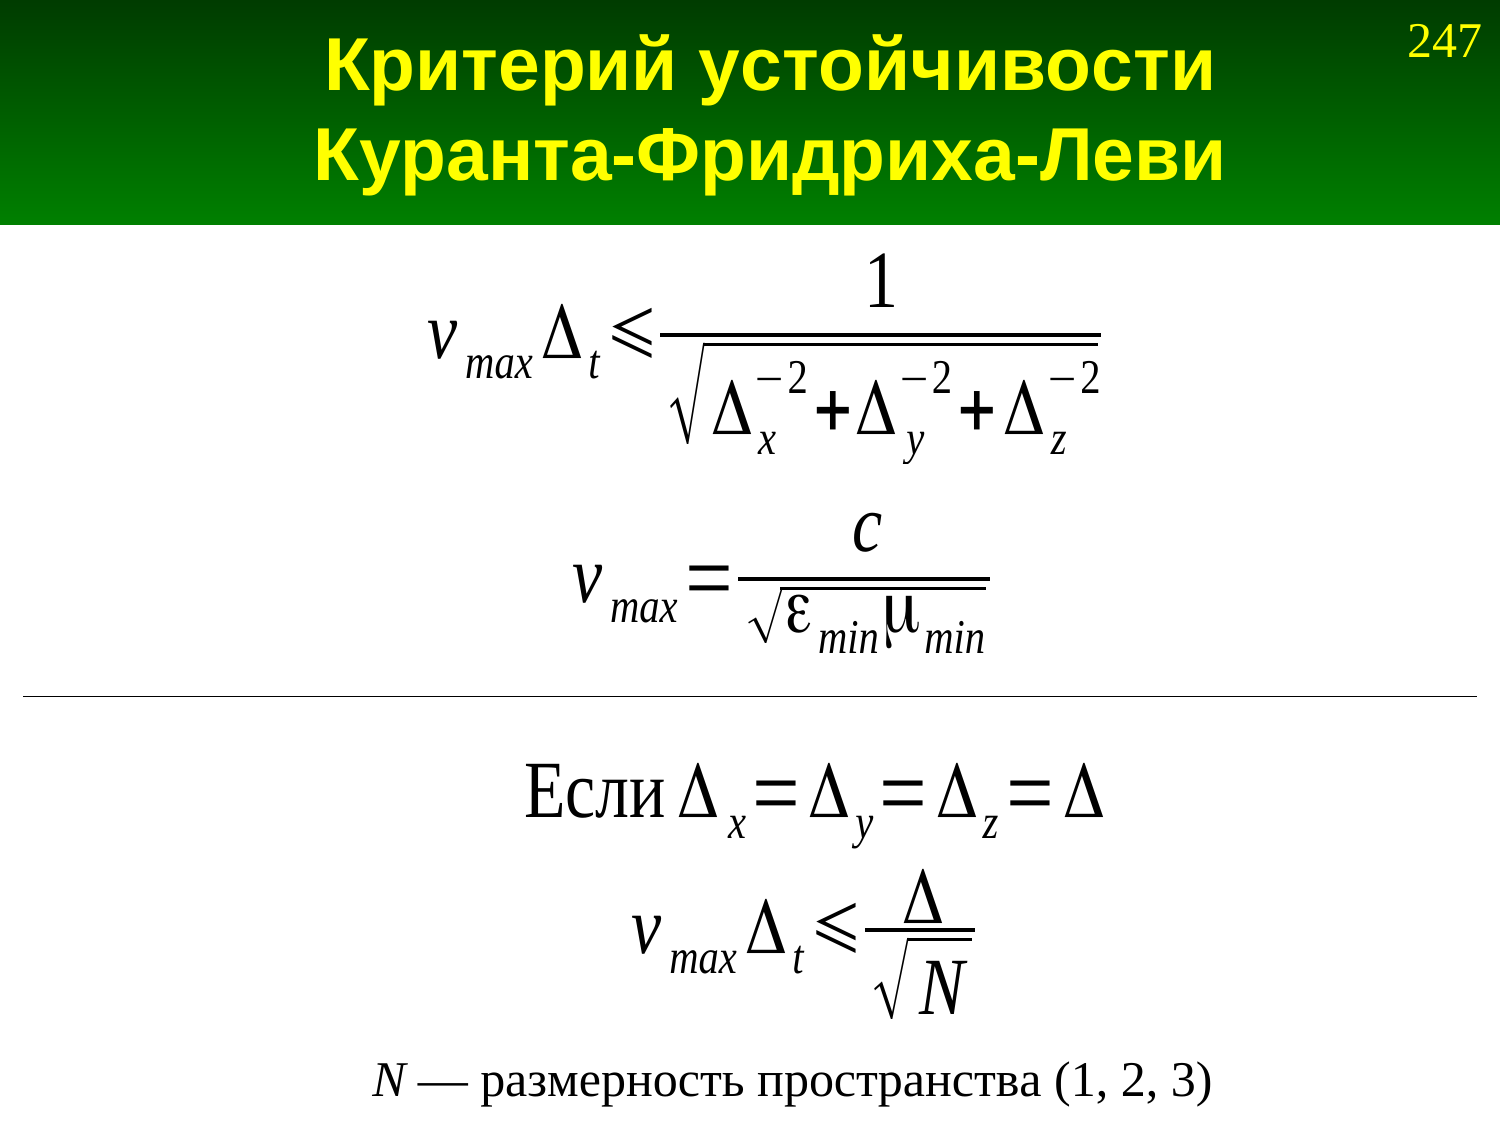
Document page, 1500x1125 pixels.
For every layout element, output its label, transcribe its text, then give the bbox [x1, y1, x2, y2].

chart [555, 480, 1011, 662]
chart [410, 236, 1123, 464]
title Критерий устойчивости Куранта-Фридриха-Леви [100, 7, 1441, 204]
chart [507, 746, 1123, 851]
chart [614, 862, 997, 1034]
text_box N — размерность пространства (1, 2, 3) [357, 1039, 1229, 1115]
